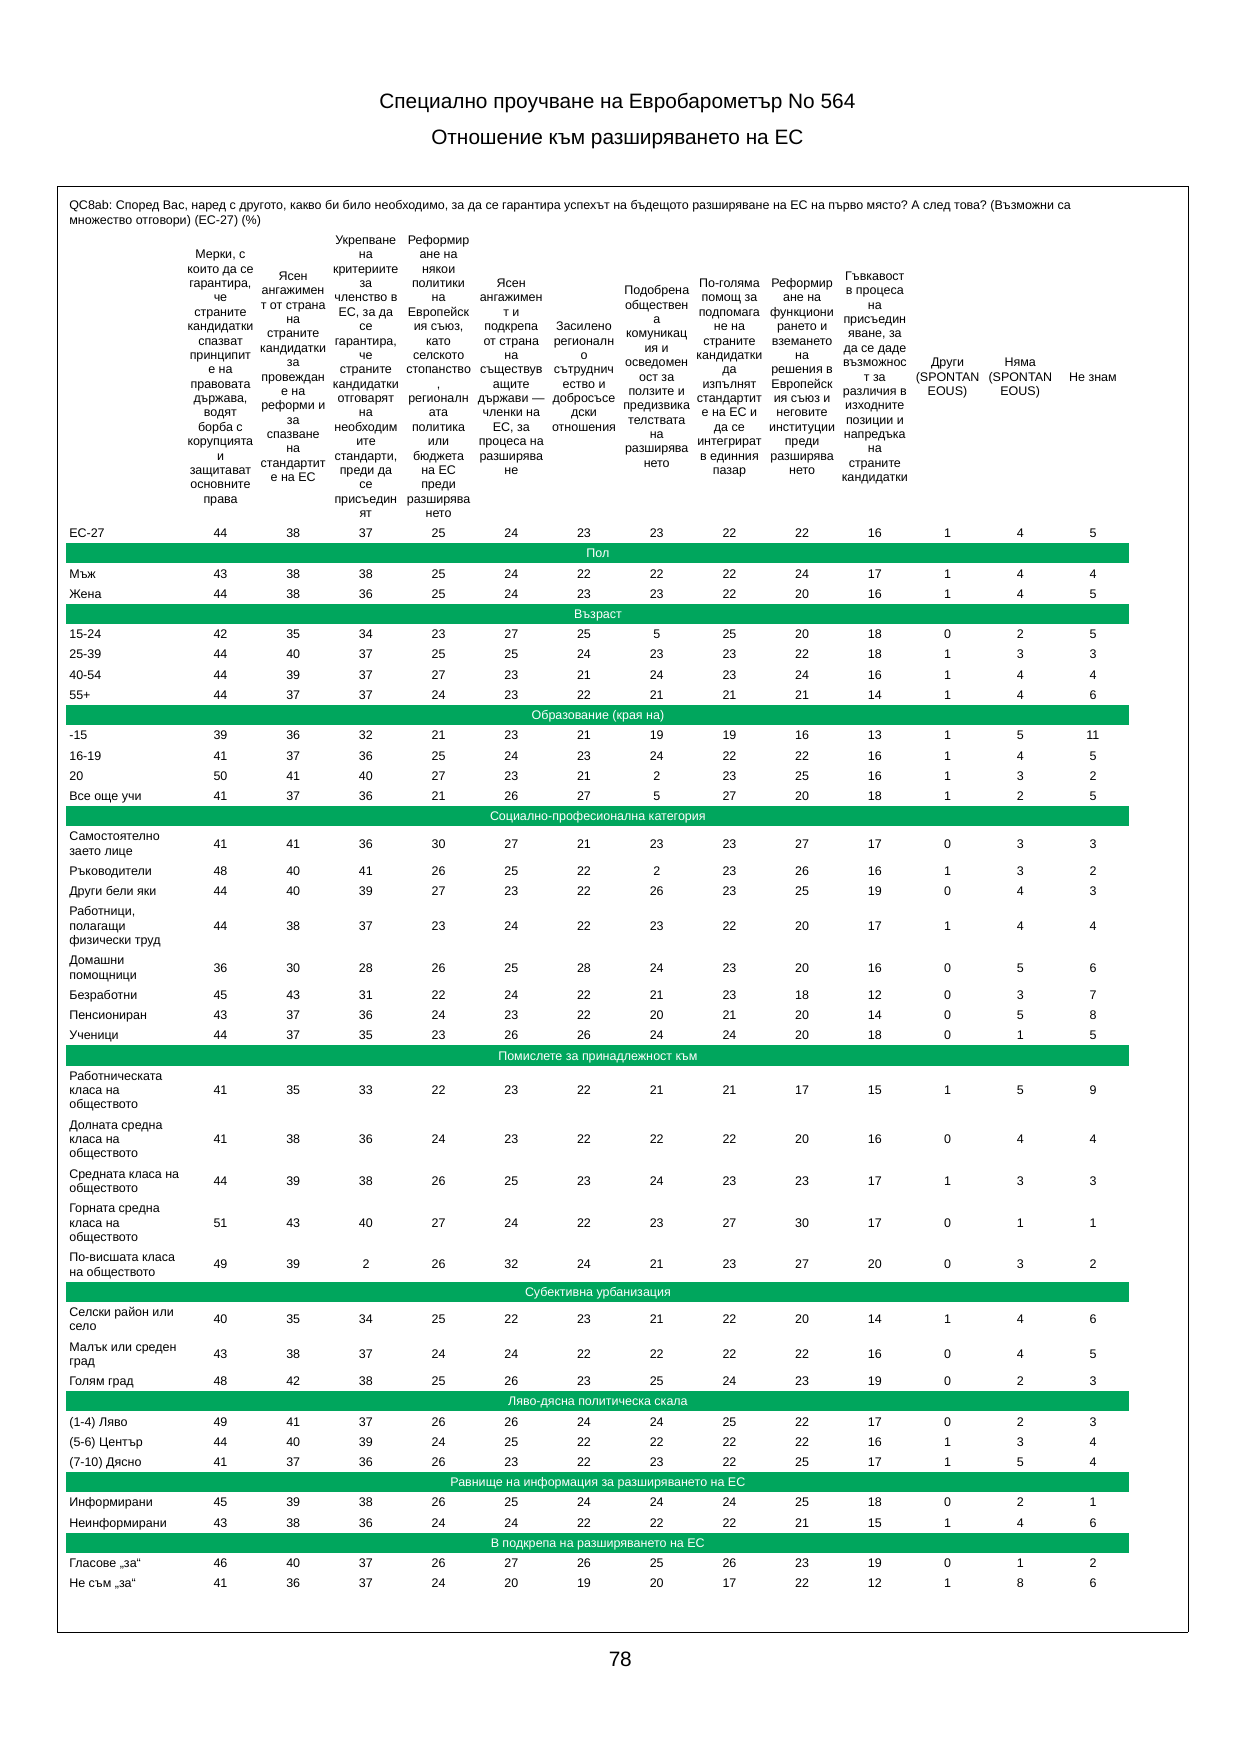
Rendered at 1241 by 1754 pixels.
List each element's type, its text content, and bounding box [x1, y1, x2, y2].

table_cell 23 [402, 901, 475, 950]
table_cell 20 [766, 624, 838, 644]
table_cell 20 [766, 786, 838, 806]
table_cell 24 [475, 1198, 547, 1247]
table_cell 27 [402, 665, 475, 685]
table_cell 24 [475, 985, 547, 1005]
table_cell (7-10) Дясно [66, 1452, 184, 1472]
table_cell 23 [548, 584, 620, 604]
table_cell 24 [475, 523, 547, 543]
table_cell 38 [257, 584, 329, 604]
table_cell 3 [1056, 1411, 1129, 1432]
table_cell 18 [838, 1025, 911, 1045]
table_cell 23 [402, 624, 475, 644]
table_cell 22 [475, 1302, 547, 1336]
table_cell 5 [984, 725, 1056, 745]
table_cell [66, 230, 184, 523]
table_cell 41 [184, 1452, 257, 1472]
table_cell 8 [984, 1573, 1056, 1593]
table_cell 25 [620, 1553, 693, 1573]
table_cell 20 [766, 1115, 838, 1163]
table_cell Гласове „за“ [66, 1553, 184, 1573]
table_cell 35 [329, 1025, 402, 1045]
table_cell 21 [766, 685, 838, 705]
table_cell Засилено регионално сътрудничество и добросъседски отношения [548, 230, 620, 523]
table_cell 36 [329, 1115, 402, 1163]
table_cell -15 [66, 725, 184, 745]
table_cell 43 [184, 564, 257, 584]
table_cell 34 [329, 624, 402, 644]
table_cell 37 [329, 1553, 402, 1573]
table_cell 44 [184, 1432, 257, 1452]
table_cell 17 [838, 1198, 911, 1247]
table_cell 22 [548, 1066, 620, 1114]
table_cell 1 [911, 1066, 984, 1114]
table_cell 23 [693, 665, 766, 685]
table_cell 19 [838, 881, 911, 901]
table_cell 27 [766, 826, 838, 861]
table_cell 6 [1056, 1513, 1129, 1533]
table_cell 25 [402, 745, 475, 766]
table_cell 28 [548, 950, 620, 985]
table_cell 32 [329, 725, 402, 745]
table_cell 24 [766, 665, 838, 685]
table_cell 0 [911, 1336, 984, 1371]
table_cell 24 [475, 1513, 547, 1533]
table_cell 19 [620, 725, 693, 745]
table_cell 4 [984, 564, 1056, 584]
table_cell 16 [838, 950, 911, 985]
table_cell 14 [838, 1302, 911, 1336]
table_cell 21 [620, 985, 693, 1005]
table_cell 37 [329, 665, 402, 685]
table_cell 22 [620, 1115, 693, 1163]
table_cell 44 [184, 584, 257, 604]
table_cell 4 [984, 584, 1056, 604]
table_cell 22 [620, 1336, 693, 1371]
table_cell 2 [984, 786, 1056, 806]
table_cell 0 [911, 624, 984, 644]
table_cell 3 [1056, 1164, 1129, 1198]
table_cell 41 [257, 766, 329, 786]
table_cell 26 [402, 1553, 475, 1573]
table_cell 25 [475, 1492, 547, 1512]
table_cell 2 [1056, 1553, 1129, 1573]
table_cell 25 [475, 1164, 547, 1198]
table_cell 39 [257, 1247, 329, 1282]
table_cell Други бели яки [66, 881, 184, 901]
table_cell 21 [620, 1302, 693, 1336]
table_cell Ученици [66, 1025, 184, 1045]
table_cell 7 [1056, 985, 1129, 1005]
table_cell 22 [766, 1573, 838, 1593]
table_cell 3 [1056, 644, 1129, 664]
table_cell 42 [184, 624, 257, 644]
table_cell 17 [766, 1066, 838, 1114]
table_cell 23 [548, 1302, 620, 1336]
table_cell 15 [838, 1066, 911, 1114]
table_cell 22 [548, 1198, 620, 1247]
table_cell 33 [329, 1066, 402, 1114]
table_cell 40 [329, 766, 402, 786]
table_cell 20 [766, 901, 838, 950]
table_cell 40 [257, 1553, 329, 1573]
table_cell 4 [984, 1336, 1056, 1371]
table_cell 23 [693, 950, 766, 985]
table_cell 18 [838, 786, 911, 806]
table_cell 22 [766, 523, 838, 543]
table_cell (1-4) Ляво [66, 1411, 184, 1432]
table_cell 24 [766, 564, 838, 584]
table_cell 24 [475, 1336, 547, 1371]
table_cell 1 [911, 1573, 984, 1593]
table_cell Работници, полагащи физически труд [66, 901, 184, 950]
table_cell Други (SPONTANEOUS) [911, 230, 984, 523]
table_cell 3 [984, 1164, 1056, 1198]
table_cell 14 [838, 685, 911, 705]
table_cell 40 [329, 1198, 402, 1247]
table_cell 1 [911, 1513, 984, 1533]
table_cell 25 [766, 766, 838, 786]
table_cell Информирани [66, 1492, 184, 1512]
table_cell 21 [548, 725, 620, 745]
table_cell 5 [1056, 523, 1129, 543]
table_cell 0 [911, 985, 984, 1005]
table_cell 17 [693, 1573, 766, 1593]
table_cell 23 [620, 644, 693, 664]
table_cell 55+ [66, 685, 184, 705]
table_cell 25 [475, 950, 547, 985]
table_cell 36 [329, 826, 402, 861]
table_cell 45 [184, 1492, 257, 1512]
table_cell 22 [693, 1115, 766, 1163]
table_cell 37 [329, 1573, 402, 1593]
table_cell Домашни помощници [66, 950, 184, 985]
table_cell 25 [402, 1302, 475, 1336]
table_cell 25 [402, 1371, 475, 1391]
table_cell 22 [766, 1432, 838, 1452]
table_cell 36 [329, 786, 402, 806]
table_cell 4 [1056, 901, 1129, 950]
table_cell 2 [620, 861, 693, 881]
table_cell 20 [838, 1247, 911, 1282]
table_cell 4 [1056, 1432, 1129, 1452]
table_cell 1 [911, 901, 984, 950]
table_cell 2 [1056, 861, 1129, 881]
table_cell Не съм „за“ [66, 1573, 184, 1593]
table_cell 36 [329, 1513, 402, 1533]
table_cell 39 [329, 1432, 402, 1452]
table_cell 22 [693, 1452, 766, 1472]
table_cell 24 [402, 685, 475, 705]
table_header QC8ab: Според Вас, наред с другото, какво би било необходимо, за да се гарантира успехът на бъдещото разширяване на ЕС на първо място? А след това? (Възможни са множество отговори) (ЕС-27) (%) [66, 195, 1129, 230]
table_cell Образование (края на) [66, 705, 1129, 725]
table_cell 1 [911, 725, 984, 745]
table_cell 1 [911, 766, 984, 786]
table_cell 43 [184, 1336, 257, 1371]
table_cell 23 [475, 881, 547, 901]
table_cell 38 [257, 564, 329, 584]
table_cell 16 [838, 584, 911, 604]
table_cell 26 [402, 861, 475, 881]
table_cell 4 [984, 901, 1056, 950]
table_cell 40 [257, 1432, 329, 1452]
table_cell 40 [257, 861, 329, 881]
table_cell 19 [838, 1553, 911, 1573]
table_cell 24 [402, 1573, 475, 1593]
table_cell 22 [548, 1336, 620, 1371]
table_cell 16-19 [66, 745, 184, 766]
table_cell 21 [693, 685, 766, 705]
table_cell Гъвкавост в процеса на присъединяване, за да се даде възможност за различия в изходните позиции и напредъка на страните кандидатки [838, 230, 911, 523]
table_cell 17 [838, 1452, 911, 1472]
table_cell Работническата класа на обществото [66, 1066, 184, 1114]
table_cell 22 [693, 745, 766, 766]
table_cell 22 [548, 685, 620, 705]
table_cell 27 [475, 826, 547, 861]
table_cell 0 [911, 1115, 984, 1163]
table_cell Селски район или село [66, 1302, 184, 1336]
table_cell 3 [1056, 881, 1129, 901]
table_cell (5-6) Център [66, 1432, 184, 1452]
table_cell 21 [693, 1066, 766, 1114]
table_cell Укрепване на критериите за членство в ЕС, за да се гарантира, че страните кандидатки отговарят на необходимите стандарти, преди да се присъединят [329, 230, 402, 523]
table_cell 24 [402, 1432, 475, 1452]
table_cell 4 [1056, 564, 1129, 584]
table_cell 37 [257, 1452, 329, 1472]
table_cell 19 [838, 1371, 911, 1391]
table_cell 4 [984, 685, 1056, 705]
table_cell 3 [984, 1432, 1056, 1452]
table_cell 49 [184, 1247, 257, 1282]
table_cell 19 [693, 725, 766, 745]
table_cell 22 [693, 523, 766, 543]
table_cell 35 [257, 1066, 329, 1114]
table_cell Възраст [66, 604, 1129, 624]
table_cell 45 [184, 985, 257, 1005]
table_cell 39 [329, 881, 402, 901]
table_cell 20 [475, 1573, 547, 1593]
table_cell 16 [838, 1115, 911, 1163]
table_cell 21 [693, 1005, 766, 1025]
table_cell 25 [693, 1411, 766, 1432]
table_cell 12 [838, 985, 911, 1005]
table_cell 17 [838, 564, 911, 584]
table_cell 2 [620, 766, 693, 786]
table_cell 22 [693, 1302, 766, 1336]
table_cell 35 [257, 1302, 329, 1336]
table_cell 38 [329, 1371, 402, 1391]
table_cell 23 [475, 1452, 547, 1472]
table_cell Мъж [66, 564, 184, 584]
table_cell 25 [475, 644, 547, 664]
table_cell 21 [548, 826, 620, 861]
table_cell 22 [693, 1513, 766, 1533]
table_cell 5 [1056, 1025, 1129, 1045]
table_cell 15 [838, 1513, 911, 1533]
table_cell 2 [984, 1492, 1056, 1512]
table_cell 0 [911, 1025, 984, 1045]
table_cell По-висшата класа на обществото [66, 1247, 184, 1282]
table_cell 24 [402, 1005, 475, 1025]
table_cell 1 [911, 745, 984, 766]
table_cell 25 [402, 523, 475, 543]
table_cell Голям град [66, 1371, 184, 1391]
table_cell 1 [911, 861, 984, 881]
table_cell Самостоятелно заето лице [66, 826, 184, 861]
table_cell ЕС-27 [66, 523, 184, 543]
table_cell 5 [984, 1005, 1056, 1025]
table_cell 26 [475, 786, 547, 806]
table_cell 22 [693, 584, 766, 604]
table_cell 25 [766, 1492, 838, 1512]
table_cell 24 [402, 1336, 475, 1371]
table_cell 37 [257, 1025, 329, 1045]
table_cell 34 [329, 1302, 402, 1336]
table_cell 3 [984, 1247, 1056, 1282]
table_cell 22 [548, 1513, 620, 1533]
table_cell По-голяма помощ за подпомагане на страните кандидатки да изпълнят стандартите на ЕС и да се интегрират в единния пазар [693, 230, 766, 523]
table_cell 23 [620, 523, 693, 543]
table_cell 31 [329, 985, 402, 1005]
table_cell 39 [257, 1492, 329, 1512]
table_cell 2 [984, 1411, 1056, 1432]
table_cell 36 [257, 1573, 329, 1593]
table_cell 26 [475, 1025, 547, 1045]
table_cell Социално-професионална категория [66, 806, 1129, 826]
table_cell 1 [911, 665, 984, 685]
table_cell 20 [766, 1302, 838, 1336]
table_cell 27 [475, 1553, 547, 1573]
table_cell 18 [838, 624, 911, 644]
table_cell 23 [620, 1452, 693, 1472]
table_cell 21 [402, 786, 475, 806]
table_cell 4 [1056, 1452, 1129, 1472]
table_cell 3 [1056, 826, 1129, 861]
table_cell 38 [257, 1115, 329, 1163]
table_cell 22 [693, 901, 766, 950]
table_cell 17 [838, 901, 911, 950]
table_cell 20 [620, 1573, 693, 1593]
table_cell 23 [548, 1164, 620, 1198]
table_cell 25-39 [66, 644, 184, 664]
table_cell 23 [693, 826, 766, 861]
table_cell 36 [329, 1005, 402, 1025]
table_cell 20 [766, 1005, 838, 1025]
table_cell Мерки, с които да се гарантира, че страните кандидатки спазват принципите на правовата държава, водят борба с корупцията и защитават основните права [184, 230, 257, 523]
table_cell 5 [984, 950, 1056, 985]
table_cell 17 [838, 1411, 911, 1432]
table_cell 21 [620, 1247, 693, 1282]
table_cell Все още учи [66, 786, 184, 806]
table_cell 41 [184, 826, 257, 861]
table_cell 3 [984, 861, 1056, 881]
table_cell 0 [911, 1247, 984, 1282]
table_cell 22 [620, 1513, 693, 1533]
table_cell 0 [911, 950, 984, 985]
table_cell 0 [911, 1198, 984, 1247]
table_cell 25 [402, 564, 475, 584]
table_cell 25 [620, 1371, 693, 1391]
table_cell 36 [257, 725, 329, 745]
table_cell 39 [257, 1164, 329, 1198]
table_cell 23 [693, 1164, 766, 1198]
table_cell 43 [257, 1198, 329, 1247]
table_cell 25 [402, 644, 475, 664]
table_cell 37 [329, 523, 402, 543]
table_cell 22 [402, 1066, 475, 1114]
table_cell 30 [257, 950, 329, 985]
table_cell 23 [693, 766, 766, 786]
table_cell Пенсиониран [66, 1005, 184, 1025]
table_cell 38 [329, 1164, 402, 1198]
table_cell 25 [475, 861, 547, 881]
table_cell 27 [766, 1247, 838, 1282]
table_cell 30 [766, 1198, 838, 1247]
table_cell 39 [184, 725, 257, 745]
table_cell 0 [911, 1492, 984, 1512]
table_cell В подкрепа на разширяването на ЕС [66, 1533, 1129, 1553]
table_cell 38 [257, 523, 329, 543]
table_cell 13 [838, 725, 911, 745]
table_cell 36 [329, 745, 402, 766]
table_cell 3 [984, 644, 1056, 664]
table_cell 25 [548, 624, 620, 644]
table_cell 24 [693, 1371, 766, 1391]
table_cell 3 [1056, 1371, 1129, 1391]
table_cell 23 [766, 1371, 838, 1391]
table_cell 37 [329, 1336, 402, 1371]
table_cell 24 [620, 1411, 693, 1432]
table_cell 38 [329, 1492, 402, 1512]
table_cell 1 [984, 1553, 1056, 1573]
table_cell 19 [548, 1573, 620, 1593]
table_cell 6 [1056, 1302, 1129, 1336]
table_cell 0 [911, 1411, 984, 1432]
table_cell 1 [984, 1025, 1056, 1045]
table_cell 22 [548, 881, 620, 901]
table_cell 4 [984, 523, 1056, 543]
table_cell 0 [911, 1371, 984, 1391]
table_cell 27 [475, 624, 547, 644]
table_cell 1 [911, 1452, 984, 1472]
table_cell 22 [548, 564, 620, 584]
table_cell Горната средна класа на обществото [66, 1198, 184, 1247]
table_cell 44 [184, 665, 257, 685]
table_cell 1 [911, 584, 984, 604]
table_cell 23 [548, 1371, 620, 1391]
table_cell 27 [402, 766, 475, 786]
table_cell 14 [838, 1005, 911, 1025]
table_cell 1 [1056, 1492, 1129, 1512]
table_cell 22 [548, 901, 620, 950]
table_cell 3 [984, 985, 1056, 1005]
table_cell 23 [548, 745, 620, 766]
table_cell 41 [184, 1066, 257, 1114]
table_cell 26 [693, 1553, 766, 1573]
table_cell 17 [838, 826, 911, 861]
table_cell 3 [984, 766, 1056, 786]
table_cell Ръководители [66, 861, 184, 881]
table_cell 50 [184, 766, 257, 786]
table_cell Помислете за принадлежност към [66, 1045, 1129, 1066]
table_cell 17 [838, 1164, 911, 1198]
table_cell 26 [620, 881, 693, 901]
table_cell 26 [402, 1452, 475, 1472]
table_cell 44 [184, 685, 257, 705]
table_cell 4 [1056, 665, 1129, 685]
table_cell 25 [693, 624, 766, 644]
table_cell 2 [984, 624, 1056, 644]
table_cell 5 [1056, 786, 1129, 806]
table_cell 4 [984, 745, 1056, 766]
table_cell 26 [548, 1553, 620, 1573]
table_cell 5 [984, 1066, 1056, 1114]
table_cell 41 [184, 1573, 257, 1593]
table_cell 2 [1056, 766, 1129, 786]
table_cell 23 [475, 725, 547, 745]
table_cell 6 [1056, 1573, 1129, 1593]
table_cell 1 [911, 786, 984, 806]
table_cell 44 [184, 881, 257, 901]
table_cell 38 [257, 1513, 329, 1533]
table_cell 26 [402, 950, 475, 985]
table_cell 26 [475, 1411, 547, 1432]
table_cell 27 [548, 786, 620, 806]
table_cell 22 [766, 745, 838, 766]
table_cell 22 [620, 564, 693, 584]
table_cell 42 [257, 1371, 329, 1391]
table_cell 27 [693, 1198, 766, 1247]
table_cell 21 [620, 1066, 693, 1114]
table_cell 23 [475, 1115, 547, 1163]
table_cell 12 [838, 1573, 911, 1593]
table_cell 8 [1056, 1005, 1129, 1025]
table_cell 26 [402, 1247, 475, 1282]
table_cell 35 [257, 624, 329, 644]
table_cell 40-54 [66, 665, 184, 685]
table_cell 32 [475, 1247, 547, 1282]
table_cell 5 [1056, 745, 1129, 766]
table_cell 43 [184, 1005, 257, 1025]
table_cell 26 [402, 1164, 475, 1198]
table_cell Подобрена обществена комуникация и осведоменост за ползите и предизвикателствата на разширяването [620, 230, 693, 523]
table_cell 37 [329, 685, 402, 705]
table_cell 44 [184, 523, 257, 543]
table_cell 16 [838, 1336, 911, 1371]
table_cell 49 [184, 1411, 257, 1432]
table_cell 25 [475, 1432, 547, 1452]
table_cell 3 [984, 826, 1056, 861]
table_cell 1 [984, 1198, 1056, 1247]
table_cell 37 [257, 786, 329, 806]
table_cell 18 [838, 644, 911, 664]
table_cell 23 [620, 584, 693, 604]
table_cell 26 [402, 1411, 475, 1432]
table_cell 1 [911, 523, 984, 543]
table_cell 43 [257, 985, 329, 1005]
table_cell 5 [1056, 1336, 1129, 1371]
table_cell 26 [766, 861, 838, 881]
table_cell 39 [257, 665, 329, 685]
table_cell 23 [475, 1005, 547, 1025]
table_cell 24 [693, 1025, 766, 1045]
table_cell 0 [911, 826, 984, 861]
table_cell 22 [548, 1115, 620, 1163]
table_cell 23 [620, 826, 693, 861]
table_cell 40 [257, 881, 329, 901]
table_cell 23 [693, 861, 766, 881]
table_cell 20 [766, 950, 838, 985]
table_cell 28 [329, 950, 402, 985]
table_cell 2 [329, 1247, 402, 1282]
table_cell 41 [257, 826, 329, 861]
table_cell 1 [911, 1302, 984, 1336]
table_cell 22 [402, 985, 475, 1005]
table_cell 37 [257, 685, 329, 705]
table_cell 20 [620, 1005, 693, 1025]
table_cell 18 [838, 1492, 911, 1512]
table_cell 48 [184, 1371, 257, 1391]
table_cell 21 [402, 725, 475, 745]
table_cell Неинформирани [66, 1513, 184, 1533]
table_cell 23 [475, 766, 547, 786]
table_cell 43 [184, 1513, 257, 1533]
table_cell 24 [548, 1411, 620, 1432]
table_cell 2 [1056, 1247, 1129, 1282]
table_cell 23 [693, 985, 766, 1005]
table_cell 22 [766, 1336, 838, 1371]
table_cell 30 [402, 826, 475, 861]
table_cell 23 [693, 644, 766, 664]
table_cell Средната класа на обществото [66, 1164, 184, 1198]
table_cell 22 [548, 1432, 620, 1452]
table_cell 27 [693, 786, 766, 806]
table_cell 20 [766, 584, 838, 604]
table_cell 25 [402, 584, 475, 604]
table_cell Реформиране на функционирането и вземането на решения в Европейския съюз и неговите институции преди разширяването [766, 230, 838, 523]
table_cell 5 [984, 1452, 1056, 1472]
table_cell 51 [184, 1198, 257, 1247]
table_cell 23 [693, 881, 766, 901]
table_cell 25 [766, 881, 838, 901]
table_cell 5 [620, 786, 693, 806]
table_cell 1 [911, 1164, 984, 1198]
table_cell 38 [329, 564, 402, 584]
table_cell 20 [766, 1025, 838, 1045]
table_cell 2 [984, 1371, 1056, 1391]
table_cell 44 [184, 644, 257, 664]
table_cell 40 [257, 644, 329, 664]
table_cell 23 [766, 1553, 838, 1573]
table_cell 41 [184, 745, 257, 766]
table_cell Ляво-дясна политическа скала [66, 1391, 1129, 1411]
table_cell Долната средна класа на обществото [66, 1115, 184, 1163]
table_cell 26 [475, 1371, 547, 1391]
table_cell 22 [548, 985, 620, 1005]
table_cell 27 [402, 881, 475, 901]
table_cell 22 [693, 564, 766, 584]
table_cell 44 [184, 1025, 257, 1045]
table_cell 16 [838, 745, 911, 766]
table_cell 22 [548, 1452, 620, 1472]
table_cell 6 [1056, 950, 1129, 985]
table_cell 48 [184, 861, 257, 881]
table_cell 5 [620, 624, 693, 644]
table_cell 20 [66, 766, 184, 786]
table_cell 37 [329, 1411, 402, 1432]
table_cell 27 [402, 1198, 475, 1247]
table_cell 38 [257, 901, 329, 950]
table_cell 23 [548, 523, 620, 543]
table_cell 24 [620, 1025, 693, 1045]
table_cell 1 [911, 685, 984, 705]
table_cell 4 [984, 1115, 1056, 1163]
table_cell 1 [911, 644, 984, 664]
table_cell 15-24 [66, 624, 184, 644]
table_cell 24 [620, 665, 693, 685]
table_cell 16 [838, 665, 911, 685]
table_cell 22 [766, 644, 838, 664]
table_cell 4 [984, 1302, 1056, 1336]
table_cell Пол [66, 543, 1129, 563]
table_cell 24 [402, 1115, 475, 1163]
table_cell 23 [475, 665, 547, 685]
table_cell 1 [911, 564, 984, 584]
table_cell Ясен ангажимент от страна на страните кандидатки за провеждане на реформи и за спазване на стандартите на ЕС [257, 230, 329, 523]
table_cell 24 [548, 1492, 620, 1512]
table_cell 24 [620, 745, 693, 766]
table_cell 22 [693, 1336, 766, 1371]
table_cell 9 [1056, 1066, 1129, 1114]
table_cell 41 [329, 861, 402, 881]
table_cell 41 [257, 1411, 329, 1432]
table_cell 24 [475, 901, 547, 950]
table_cell 5 [1056, 624, 1129, 644]
table_cell 40 [184, 1302, 257, 1336]
table_cell 37 [329, 901, 402, 950]
table_cell 24 [548, 1247, 620, 1282]
table_cell 6 [1056, 685, 1129, 705]
table_cell 21 [548, 766, 620, 786]
table_cell Равнище на информация за разширяването на ЕС [66, 1472, 1129, 1492]
table_cell 24 [548, 644, 620, 664]
table_cell 23 [475, 685, 547, 705]
table_cell 24 [475, 564, 547, 584]
table_cell 36 [184, 950, 257, 985]
table_cell 25 [766, 1452, 838, 1472]
table_cell 24 [475, 584, 547, 604]
table_cell 0 [911, 1553, 984, 1573]
table_cell Малък или среден град [66, 1336, 184, 1371]
table_cell Жена [66, 584, 184, 604]
table_cell Субективна урбанизация [66, 1282, 1129, 1302]
table_cell 22 [548, 861, 620, 881]
table_cell 16 [838, 766, 911, 786]
table_cell 0 [911, 1005, 984, 1025]
table_cell 5 [1056, 584, 1129, 604]
table_cell 24 [620, 950, 693, 985]
table_cell 23 [475, 1066, 547, 1114]
table_cell 0 [911, 881, 984, 901]
table_cell 21 [766, 1513, 838, 1533]
table_cell 44 [184, 1164, 257, 1198]
table_cell 46 [184, 1553, 257, 1573]
table_cell 36 [329, 1452, 402, 1472]
table_cell 4 [984, 881, 1056, 901]
table_cell 23 [402, 1025, 475, 1045]
table_cell 1 [1056, 1198, 1129, 1247]
table_cell 22 [766, 1411, 838, 1432]
table_cell 23 [620, 1198, 693, 1247]
table_cell Не знам [1056, 230, 1129, 523]
table_cell 24 [693, 1492, 766, 1512]
table_cell 37 [257, 745, 329, 766]
table_cell 21 [620, 685, 693, 705]
table_cell 24 [475, 745, 547, 766]
table_cell Ясен ангажимент и подкрепа от страна на съществуващите държави — членки на ЕС, за процеса на разширяване [475, 230, 547, 523]
table_cell 18 [766, 985, 838, 1005]
table_cell 23 [693, 1247, 766, 1282]
table_cell Няма (SPONTANEOUS) [984, 230, 1056, 523]
table_cell 4 [1056, 1115, 1129, 1163]
table_cell Безработни [66, 985, 184, 1005]
table_cell 22 [693, 1432, 766, 1452]
table_cell 26 [548, 1025, 620, 1045]
table_cell 41 [184, 1115, 257, 1163]
table_cell 23 [766, 1164, 838, 1198]
table_cell 16 [766, 725, 838, 745]
table_cell 4 [984, 1513, 1056, 1533]
table_cell 24 [620, 1492, 693, 1512]
table_cell 41 [184, 786, 257, 806]
table_cell 26 [402, 1492, 475, 1512]
table_cell 16 [838, 861, 911, 881]
table_cell Реформиране на някои политики на Европейския съюз, като селското стопанство, регионалната политика или бюджета на ЕС преди разширяването [402, 230, 475, 523]
table_cell 44 [184, 901, 257, 950]
table_cell 16 [838, 1432, 911, 1452]
table_cell 37 [329, 644, 402, 664]
table_cell 1 [911, 1432, 984, 1452]
table_cell 38 [257, 1336, 329, 1371]
table_cell 23 [620, 901, 693, 950]
table_cell 24 [402, 1513, 475, 1533]
table_cell 37 [257, 1005, 329, 1025]
table_cell 36 [329, 584, 402, 604]
table_cell 22 [620, 1432, 693, 1452]
table_cell 16 [838, 523, 911, 543]
table_cell 4 [984, 665, 1056, 685]
table_cell 24 [620, 1164, 693, 1198]
table_cell 21 [548, 665, 620, 685]
table_cell 22 [548, 1005, 620, 1025]
table_cell 11 [1056, 725, 1129, 745]
